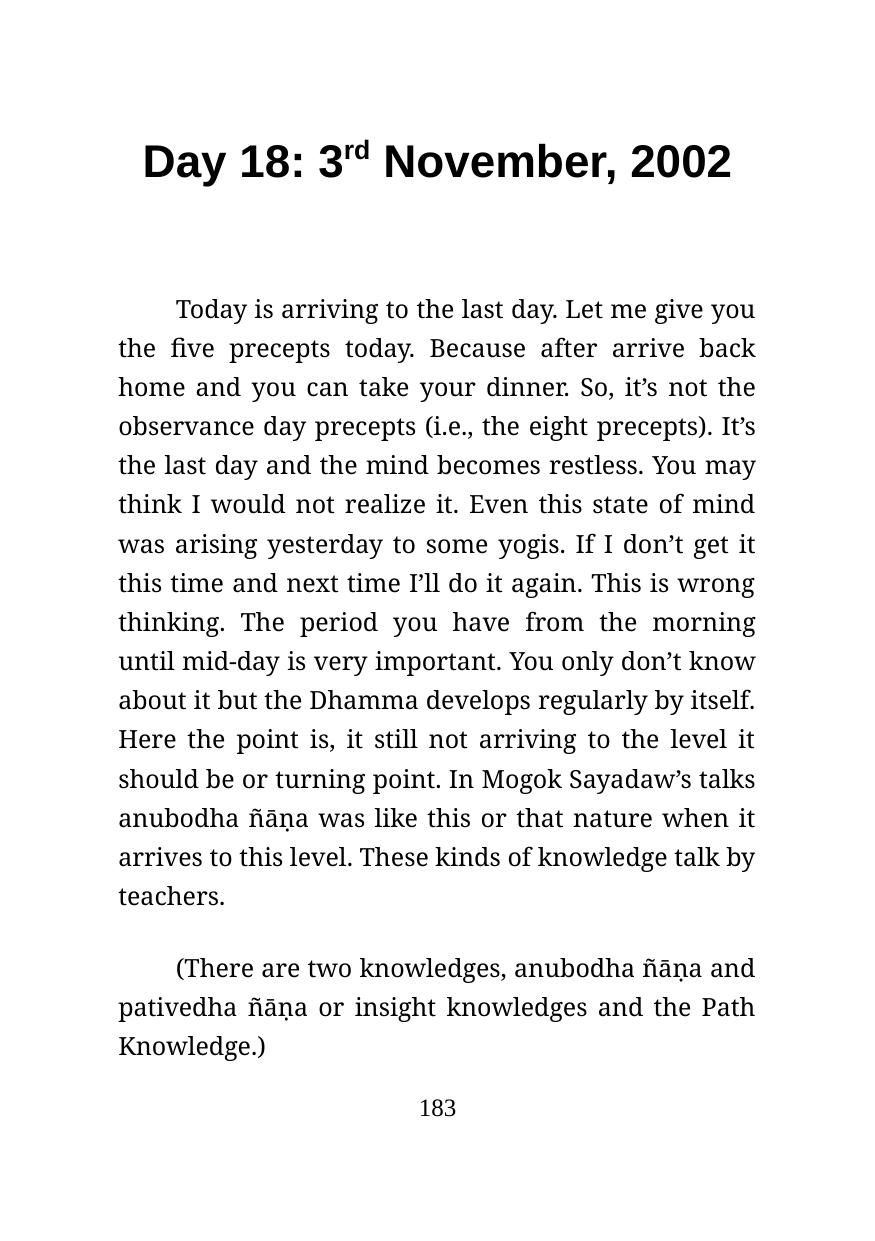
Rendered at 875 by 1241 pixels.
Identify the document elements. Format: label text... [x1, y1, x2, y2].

text Today is arriving to the last day. Let me give you the five precepts today. Because after arrive back home and you can take your dinner. So, it’s not the observance day precepts (i.e., the eight precepts). It’s the last day and the mind becomes restless. You may think I would not realize it. Even this state of mind was arising yesterday to some yogis. If I don’t get it this time and next time I’ll do it again. This is wrong thinking. The period you have from the morning until mid-day is very important. You only don’t know about it but the Dhamma develops regularly by itself. Here the point is, it still not arriving to the level it should be or turning point. In Mogok Sayadaw’s talks anubodha ñāṇa was like this or that nature when it arrives to this level. These kinds of knowledge talk by teachers. [118, 291, 756, 913]
text (There are two knowledges, anubodha ñāṇa and pativedha ñāṇa or insight knowledges and the Path Knowledge.) [118, 950, 756, 1063]
subtitle Day 18: 3rd November, 2002 [118, 134, 756, 187]
